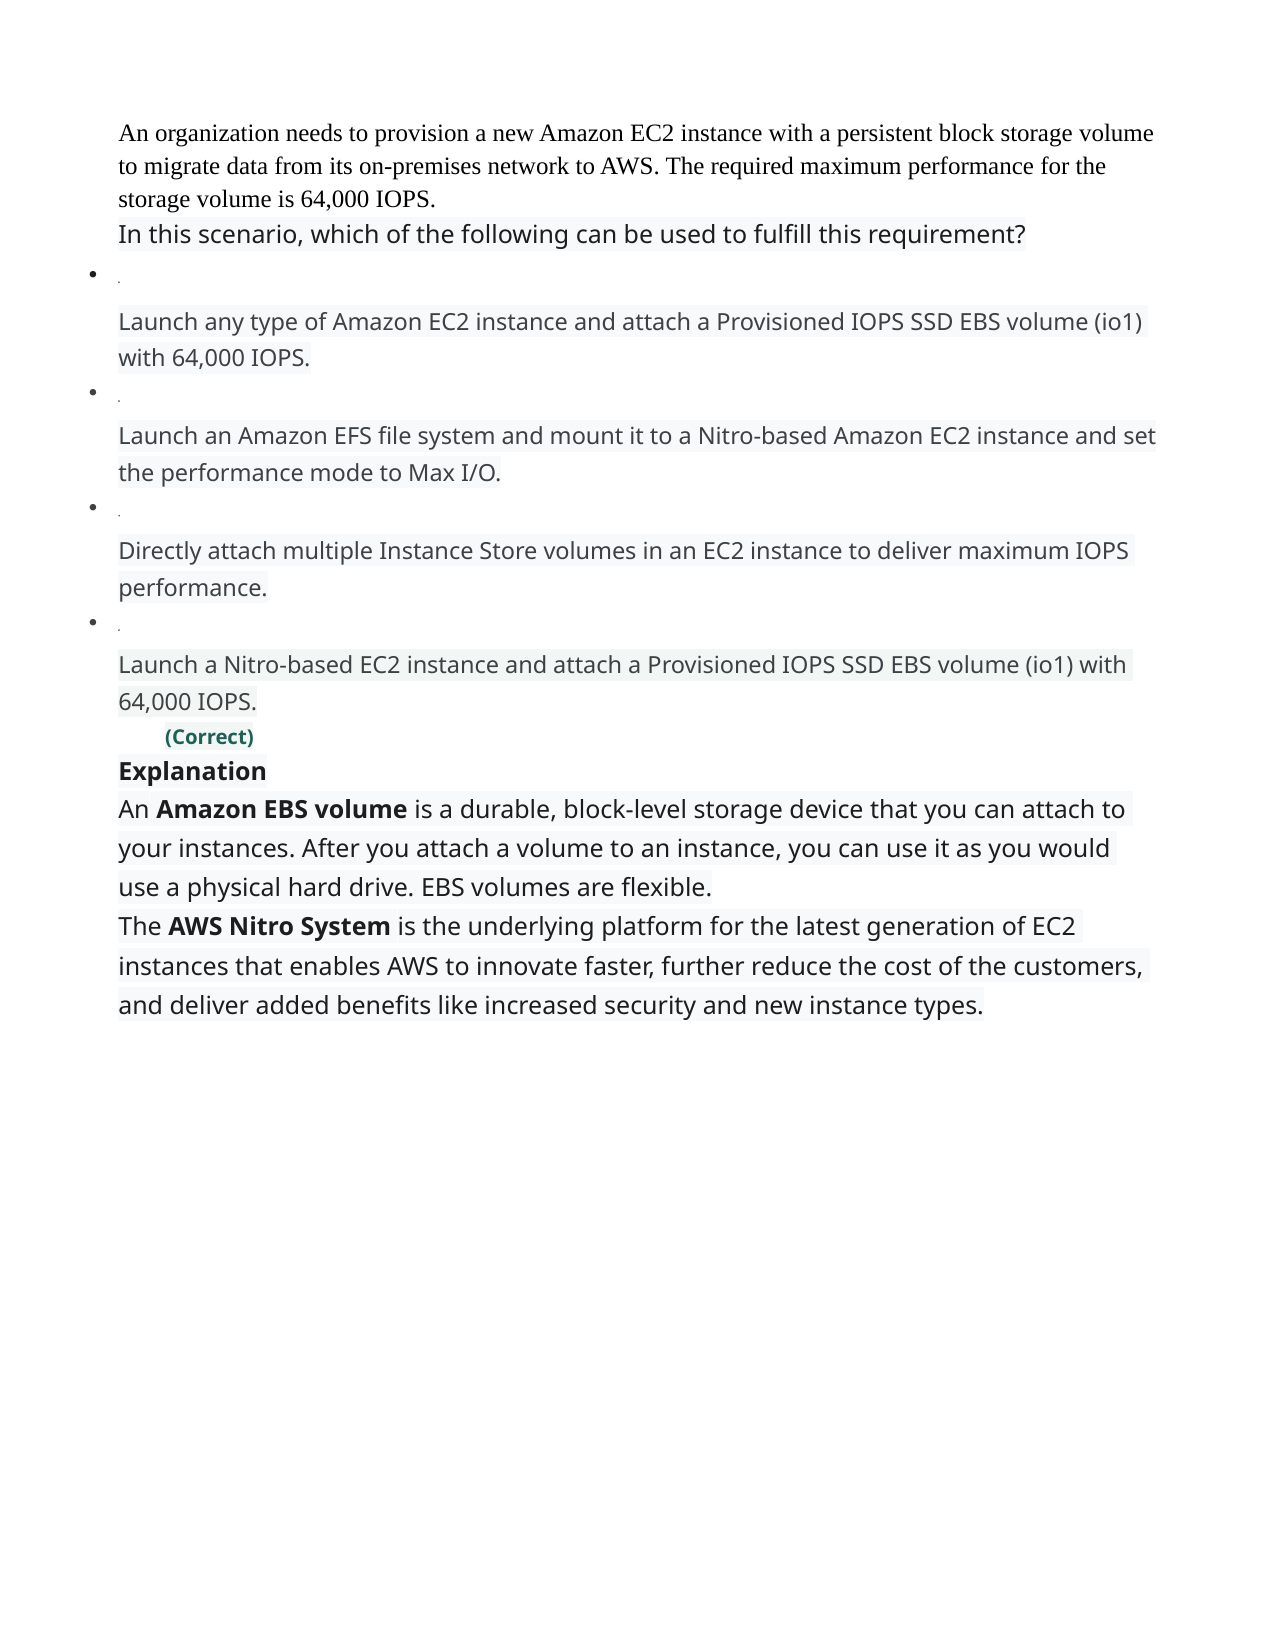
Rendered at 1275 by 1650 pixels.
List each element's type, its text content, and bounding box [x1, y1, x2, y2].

text An organization needs to provision a new Amazon EC2 instance with a persistent block storage volume to migrate data from its on-premises network to AWS. The required maximum performance for the storage volume is 64,000 IOPS. [118, 118, 1157, 213]
list ​ [118, 608, 1157, 636]
list ​ [118, 493, 1157, 522]
list Launch any type of Amazon EC2 instance and attach a Provisioned IOPS SSD EBS volume (io1) with 64,000 IOPS. [118, 305, 1157, 374]
list ​ [118, 378, 1157, 407]
list (Correct) [165, 722, 1157, 750]
list ​ [118, 256, 1157, 290]
list Launch an Amazon EFS file system and mount it to a Nitro-based Amazon EC2 instance and set the performance mode to Max I/O. [118, 419, 1157, 488]
subtitle Explanation [118, 754, 1157, 788]
text An Amazon EBS volume is a durable, block-level storage device that you can attach to your instances. After you attach a volume to an instance, you can use it as you would use a physical hard drive. EBS volumes are flexible. [118, 791, 1157, 904]
list Launch a Nitro-based EC2 instance and attach a Provisioned IOPS SSD EBS volume (io1) with 64,000 IOPS. [118, 649, 1157, 717]
text The AWS Nitro System is the underlying platform for the latest generation of EC2 instances that enables AWS to innovate faster, further reduce the cost of the customers, and deliver added benefits like increased security and new instance types. [118, 909, 1157, 1021]
list Directly attach multiple Instance Store volumes in an EC2 instance to deliver maximum IOPS performance. [118, 534, 1157, 603]
text In this scenario, which of the following can be used to fulfill this requirement? [118, 217, 1157, 251]
